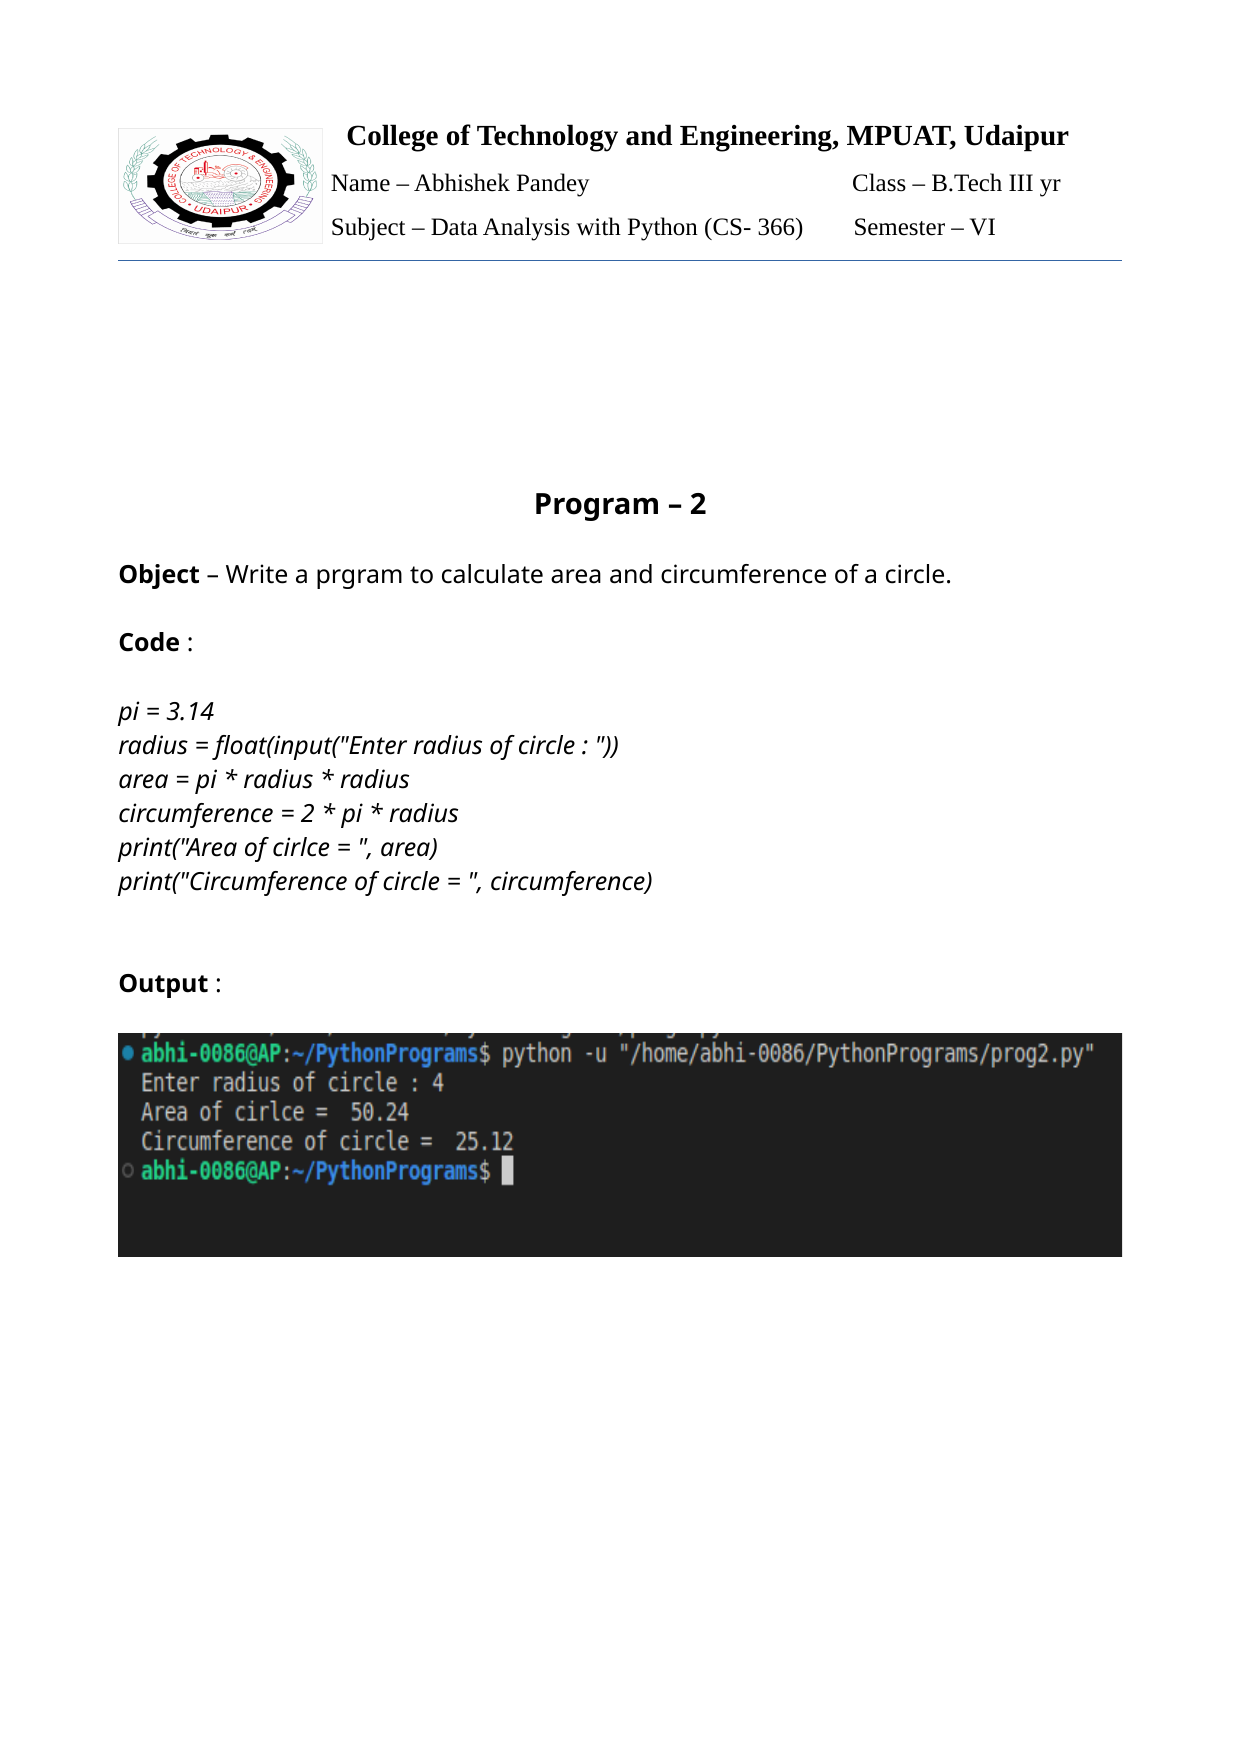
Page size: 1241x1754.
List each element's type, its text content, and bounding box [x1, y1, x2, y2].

text print("Area of cirlce = ", area) [118, 829, 1122, 863]
text print("Circumference of circle = ", circumference) [118, 863, 1122, 898]
text radius = float(input("Enter radius of circle : ")) [118, 727, 1122, 761]
text circumference = 2 * pi * radius [118, 795, 1122, 829]
picture [118, 128, 323, 244]
picture [118, 1033, 1123, 1257]
text pi = 3.14 [118, 693, 1122, 727]
text area = pi * radius * radius [118, 761, 1122, 795]
text Code : [118, 625, 1122, 659]
text Output : [118, 966, 1122, 1000]
text Program – 2 [118, 483, 1122, 523]
text Object – Write a prgram to calculate area and circumference of a circle. [118, 557, 1122, 591]
